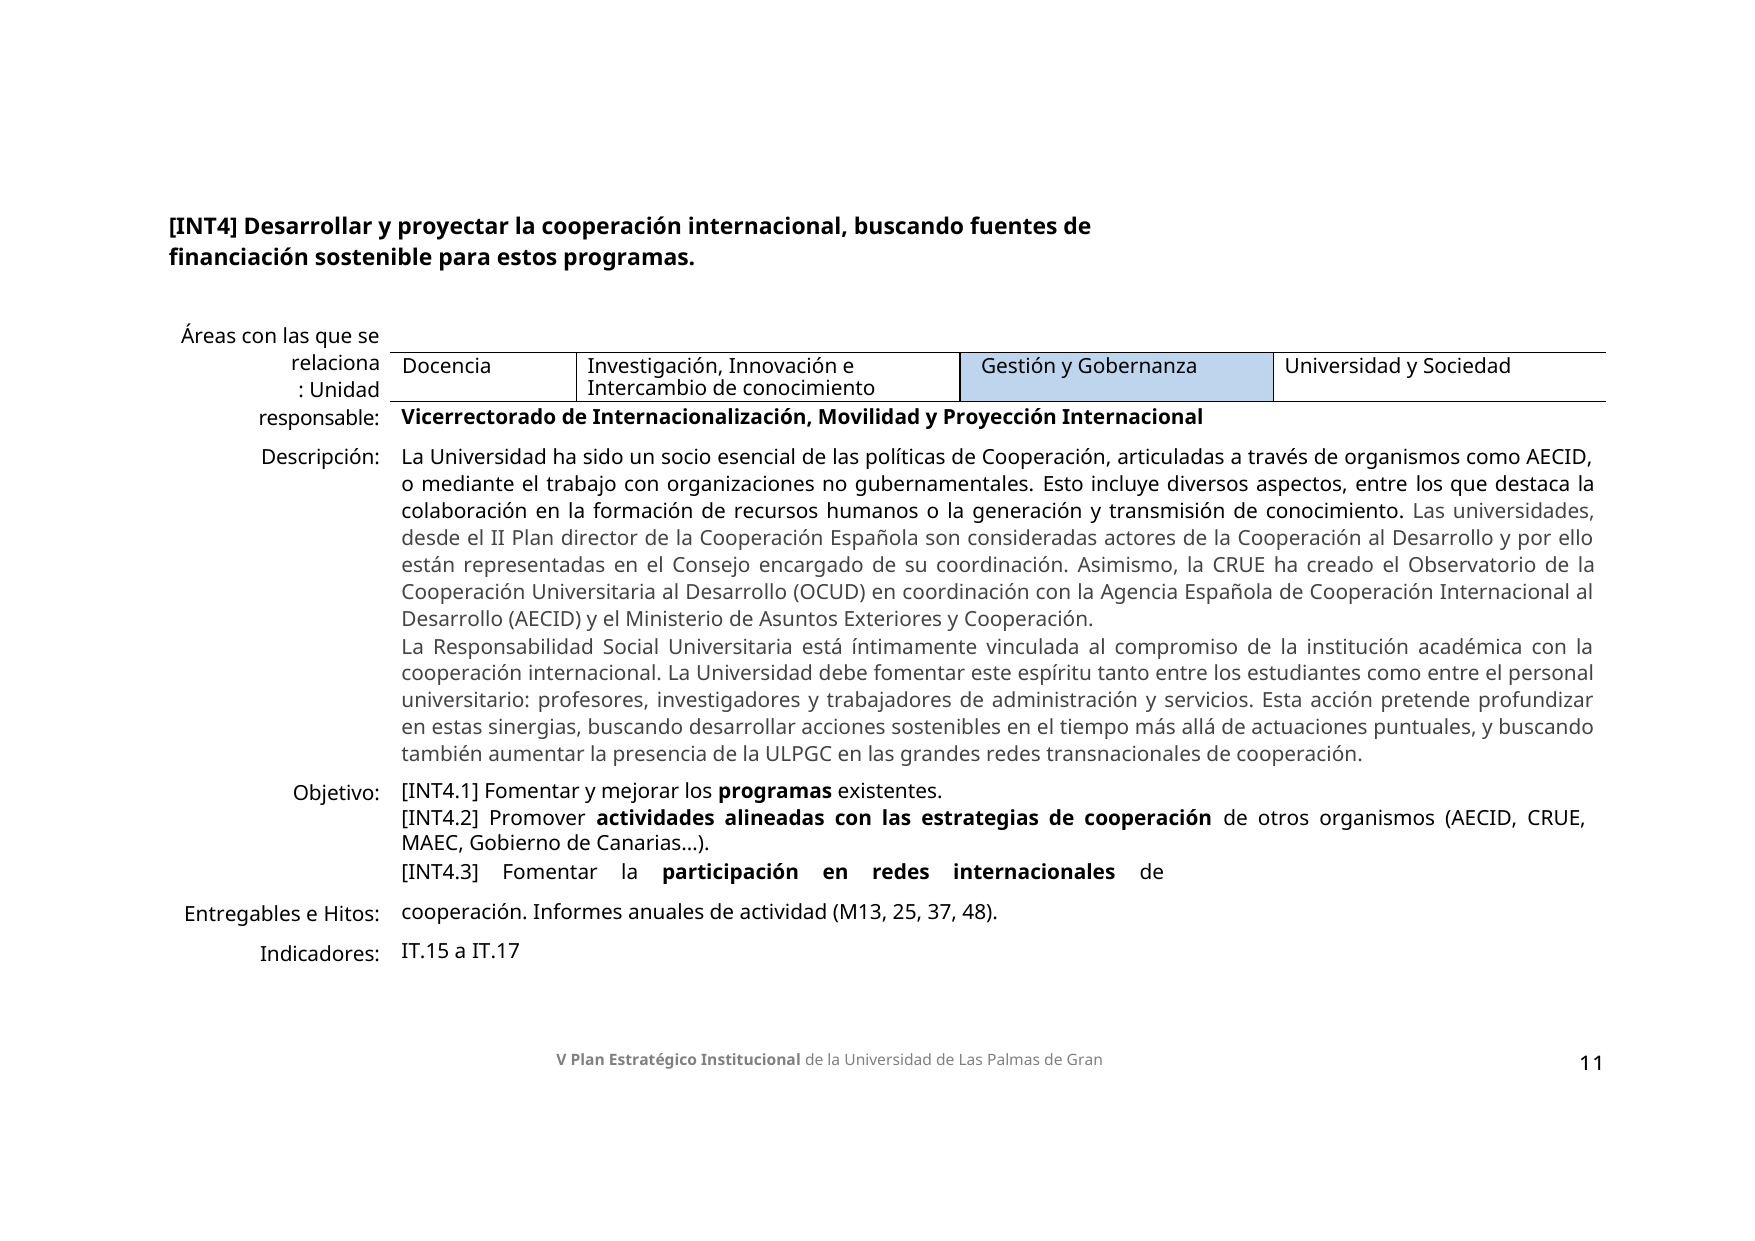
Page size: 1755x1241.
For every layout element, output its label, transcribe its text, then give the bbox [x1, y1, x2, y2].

text [INT4.3] Fomentar la participación en redes internacionales de cooperación. Informes anuales de actividad (M13, 25, 37, 48). [401, 857, 1164, 926]
text relaciona: Unidad responsable: [188, 348, 380, 431]
text Objetivo: [156, 778, 380, 807]
table_header Gestión y Gobernanza [961, 353, 1273, 401]
text Descripción: [156, 442, 380, 471]
text Entregables e Hitos: [156, 899, 380, 928]
text La Responsabilidad Social Universitaria está íntimamente vinculada al compromiso de la institución académica con la cooperación internacional. La Universidad debe fomentar este espíritu tanto entre los estudiantes como entre el personal universitario: profesores, investigadores y trabajadores de administración y servicios. Esta acción pretende profundizar en estas sinergias, buscando desarrollar acciones sostenibles en el tiempo más allá de actuaciones puntuales, y buscando también aumentar la presencia de la ULPGC en las grandes redes transnacionales de cooperación. [401, 632, 1595, 768]
subtitle Vicerrectorado de Internacionalización, Movilidad y Proyección Internacional [401, 402, 1619, 431]
text [INT4.2] Promover actividades alineadas con las estrategias de cooperación de otros organismos (AECID, CRUE, MAEC, Gobierno de Canarias…). [401, 804, 1586, 857]
text Indicadores: [156, 939, 380, 967]
text [INT4.1] Fomentar y mejorar los programas existentes. [401, 778, 1619, 803]
subtitle [INT4] Desarrollar y proyectar la cooperación internacional, buscando fuentes de financiación sostenible para estos programas. [168, 210, 1140, 272]
table_header Docencia [390, 353, 576, 401]
table_header Universidad y Sociedad [1274, 353, 1606, 401]
text La Universidad ha sido un socio esencial de las políticas de Cooperación, articuladas a través de organismos como AECID, o mediante el trabajo con organizaciones no gubernamentales. Esto incluye diversos aspectos, entre los que destaca la colaboración en la formación de recursos humanos o la generación y transmisión de conocimiento. Las universidades, desde el II Plan director de la Cooperación Española son consideradas actores de la Cooperación al Desarrollo y por ello están representadas en el Consejo encargado de su coordinación. Asimismo, la CRUE ha creado el Observatorio de la Cooperación Universitaria al Desarrollo (OCUD) en coordinación con la Agencia Española de Cooperación Internacional al Desarrollo (AECID) y el Ministerio de Asuntos Exteriores y Cooperación. [401, 443, 1595, 632]
table_header Investigación, Innovación e Intercambio de conocimiento [577, 353, 959, 401]
text Áreas con las que se [156, 323, 379, 348]
text IT.15 a IT.17 [401, 938, 1619, 963]
